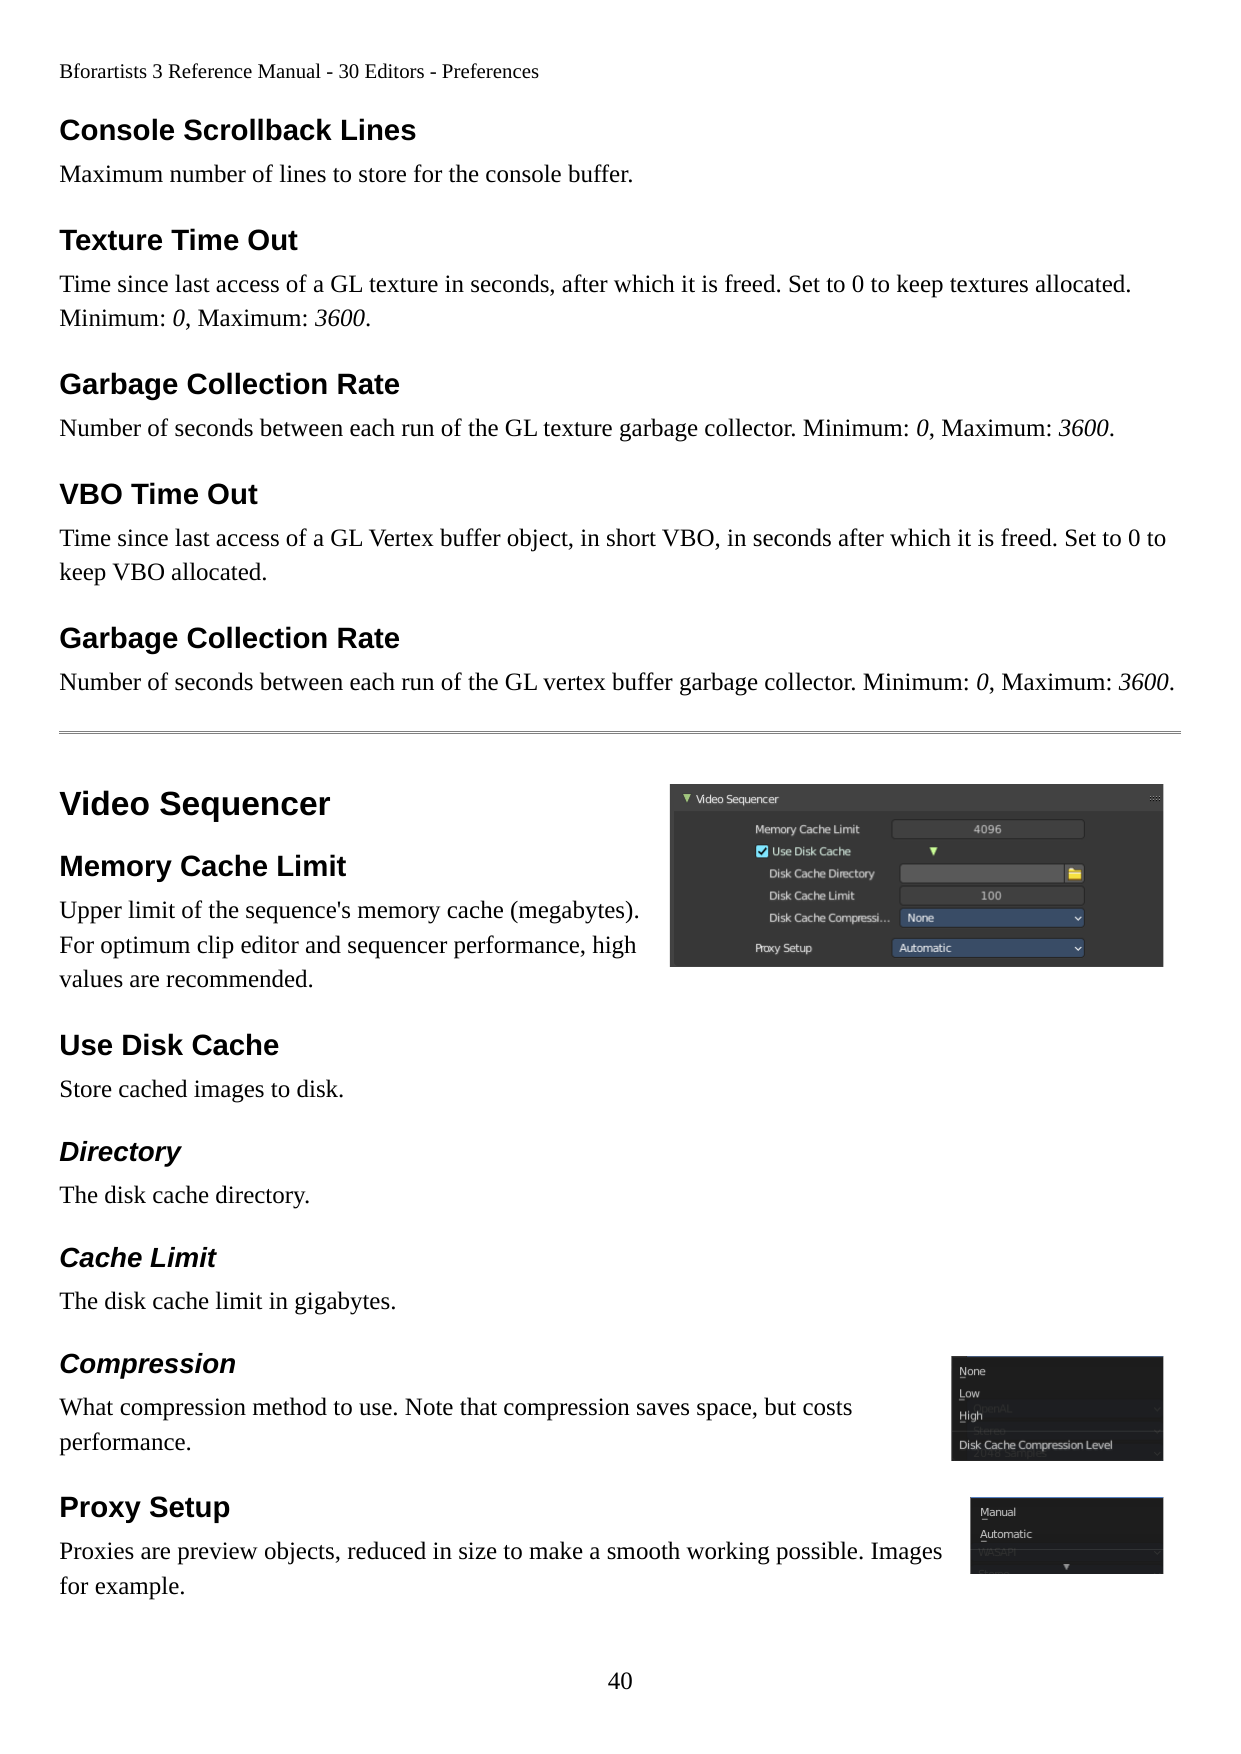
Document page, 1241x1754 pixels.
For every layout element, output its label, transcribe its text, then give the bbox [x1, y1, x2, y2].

subtitle Use Disk Cache [59, 1028, 1181, 1062]
subtitle Texture Time Out [59, 222, 1181, 256]
subtitle Cache Limit [59, 1242, 1181, 1274]
text Number of seconds between each run of the GL vertex buffer garbage collector. Minimum: 0, Maximum: 3600. [59, 667, 1181, 696]
subtitle Console Scrollback Lines [59, 113, 1181, 146]
text Store cached images to disk. [59, 1074, 1181, 1103]
text The disk cache directory. [59, 1180, 1181, 1209]
subtitle [1164, 849, 1181, 883]
subtitle Garbage Collection Rate [59, 621, 1181, 655]
picture [970, 1497, 1164, 1574]
picture [951, 1356, 1164, 1461]
text Time since last access of a GL Vertex buffer object, in short VBO, in seconds after which it is freed. Set to 0 to keep VBO allocated. [59, 523, 1181, 586]
text Time since last access of a GL texture in seconds, after which it is freed. Set to 0 to keep textures allocated. Minimum: 0, Maximum: 3600. [59, 269, 1181, 332]
text The disk cache limit in gigabytes. [59, 1286, 1181, 1315]
text Proxies are preview objects, reduced in size to make a smooth working possible. Images for example. [59, 1536, 1181, 1600]
subtitle Proxy Setup [59, 1490, 1181, 1524]
picture [669, 784, 1164, 967]
subtitle Video Sequencer [59, 783, 1181, 822]
subtitle Memory Cache Limit [59, 849, 669, 883]
text Upper limit of the sequence's memory cache (megabytes). For optimum clip editor and sequencer performance, high values are recommended. [59, 895, 1181, 993]
subtitle Garbage Collection Rate [59, 367, 1181, 401]
subtitle Directory [59, 1136, 1181, 1168]
text Number of seconds between each run of the GL texture garbage collector. Minimum: 0, Maximum: 3600. [59, 413, 1181, 442]
text What compression method to use. Note that compression saves space, but costs performance. [59, 1392, 951, 1455]
subtitle Compression [59, 1348, 1181, 1379]
subtitle VBO Time Out [59, 477, 1181, 511]
text Maximum number of lines to store for the console buffer. [59, 159, 1181, 188]
